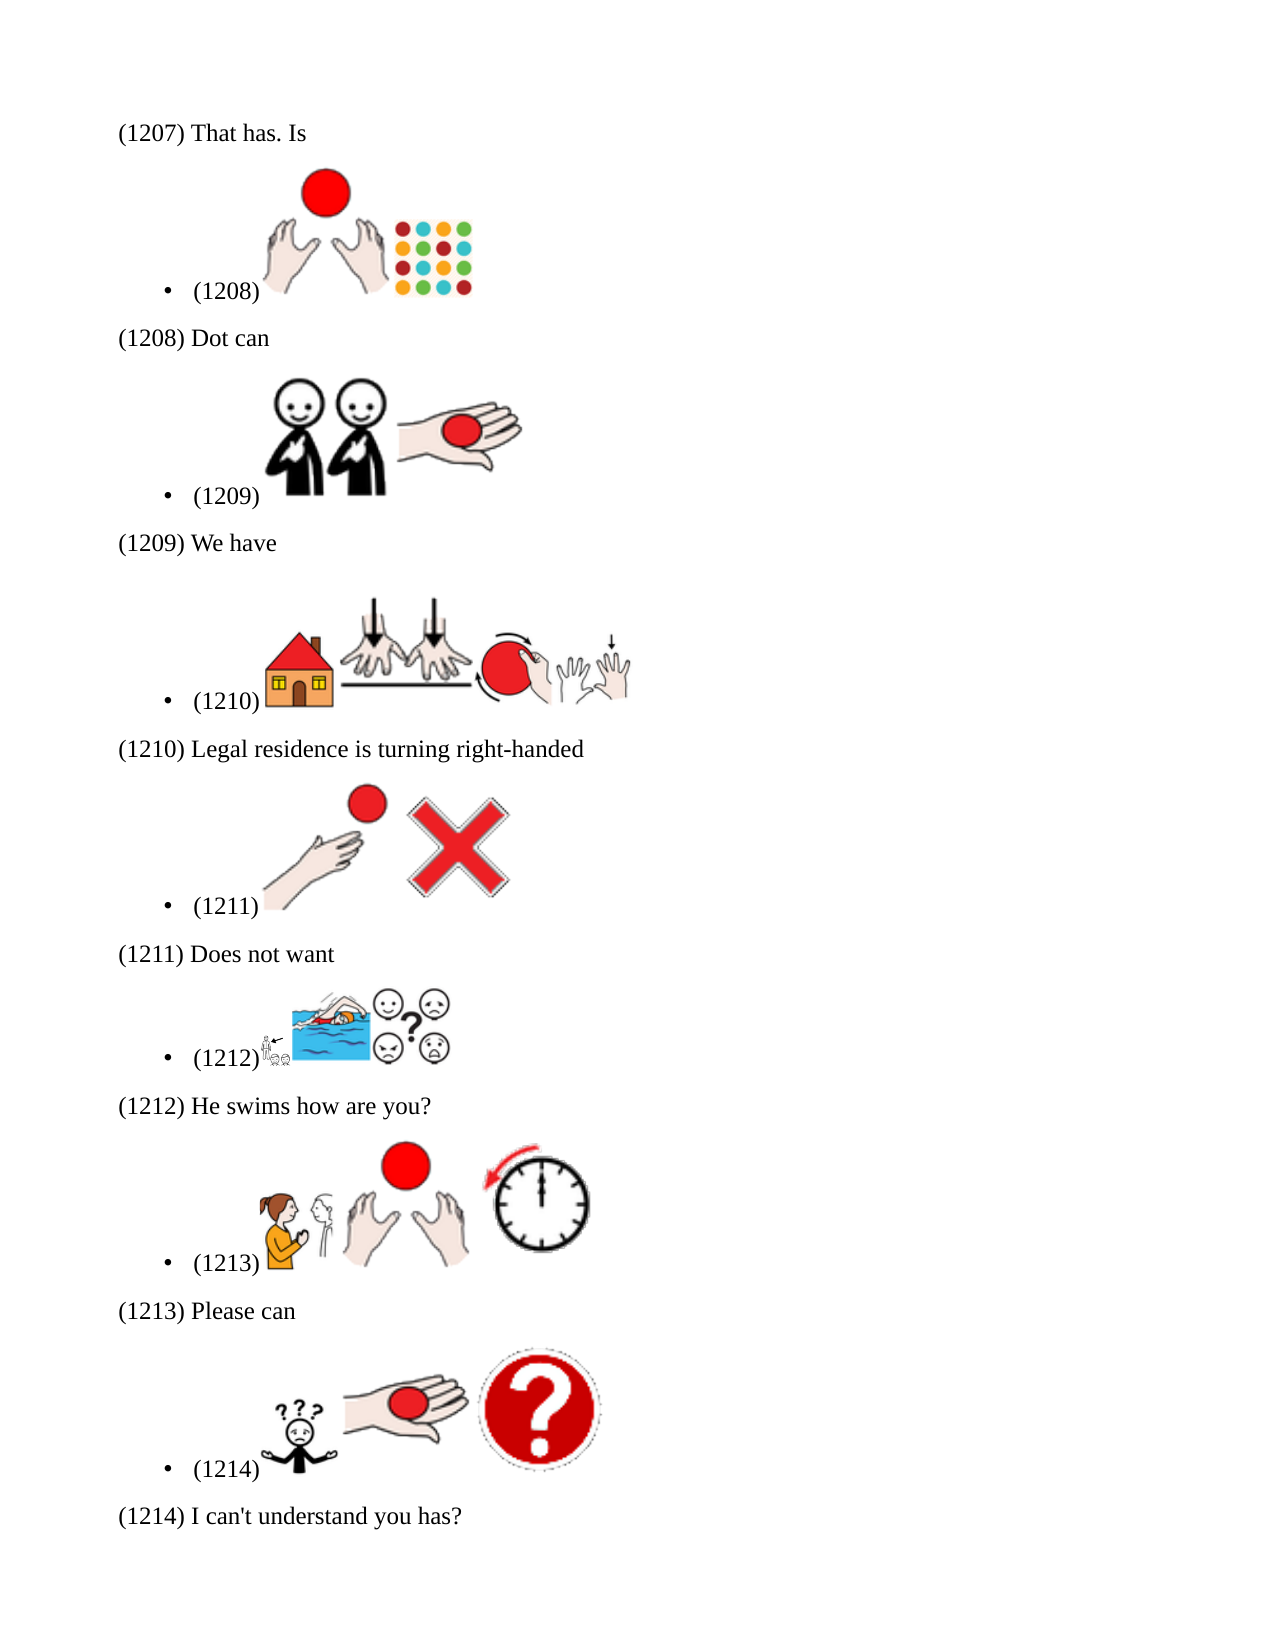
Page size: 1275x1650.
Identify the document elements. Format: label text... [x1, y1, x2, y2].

text (1214) I can't understand you has? [118, 1501, 1157, 1530]
picture [259, 1343, 607, 1477]
text (1209) We have [118, 528, 1157, 557]
list (1212) [164, 1040, 1157, 1072]
list (1210) [164, 683, 1157, 715]
list (1208) [164, 273, 1157, 304]
list (1214) [164, 1451, 1157, 1482]
text (1212) He swims how are you? [118, 1091, 1157, 1119]
picture [259, 576, 634, 710]
picture [259, 165, 474, 299]
picture [259, 986, 452, 1067]
text (1208) Dot can [118, 323, 1157, 352]
picture [258, 781, 526, 915]
picture [259, 1138, 607, 1272]
picture [259, 371, 527, 505]
text (1211) Does not want [118, 939, 1157, 968]
list (1209) [164, 478, 1157, 510]
text (1213) Please can [118, 1296, 1157, 1325]
list (1211) [164, 889, 1157, 920]
text (1210) Legal residence is turning right-handed [118, 734, 1157, 762]
list (1213) [164, 1246, 1157, 1277]
text (1207) That has. Is [118, 118, 1157, 147]
